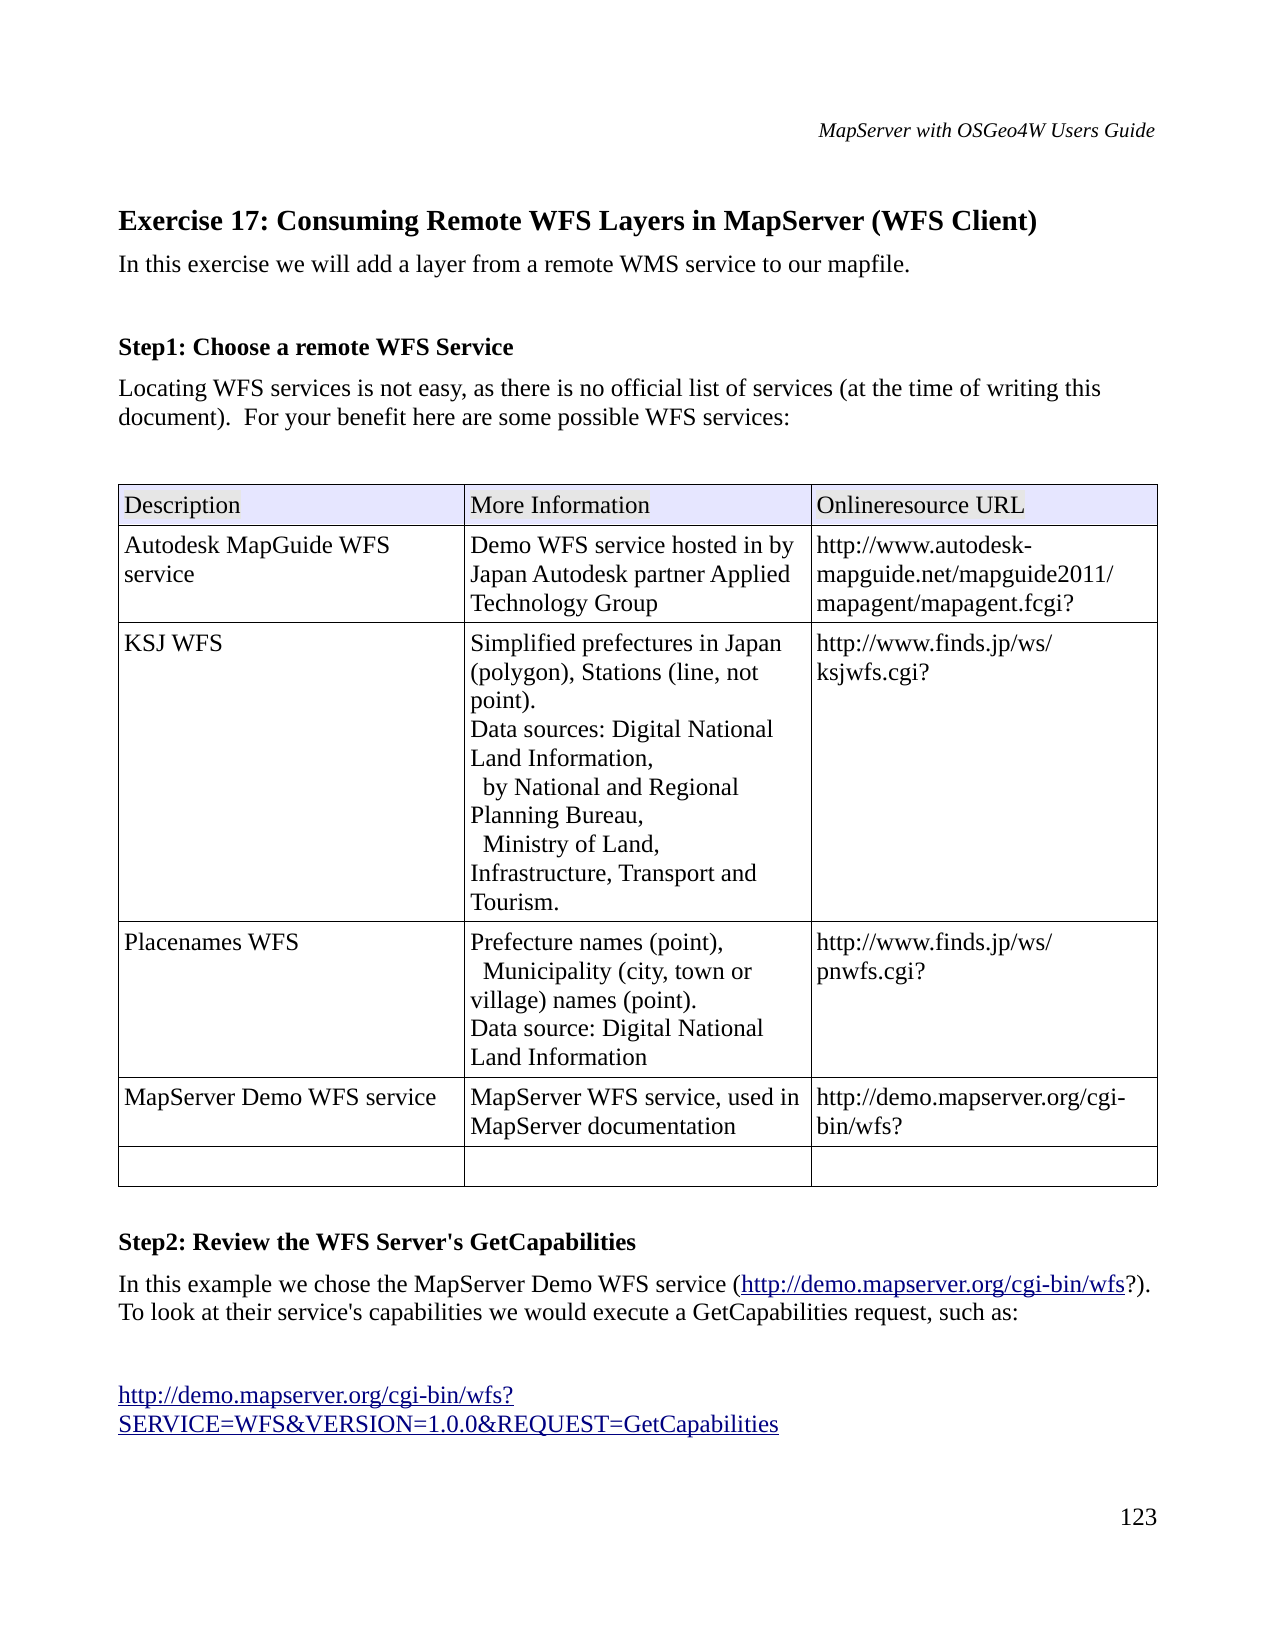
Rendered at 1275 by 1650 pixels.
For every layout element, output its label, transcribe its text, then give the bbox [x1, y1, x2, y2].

table_cell Autodesk MapGuide WFS service [119, 526, 464, 622]
subtitle Exercise 17: Consuming Remote WFS Layers in MapServer (WFS Client) [118, 203, 1157, 237]
table_header Onlineresource URL [812, 485, 1157, 524]
table_cell MapServer WFS service, used in MapServer documentation [465, 1078, 811, 1146]
text Step1: Choose a remote WFS Service [118, 332, 1157, 360]
table_cell [119, 1147, 464, 1186]
table_cell http://www.finds.jp/ws/pnwfs.cgi? [812, 922, 1157, 1077]
table_cell [465, 1147, 811, 1186]
table_header More Information [465, 485, 811, 524]
table_cell [812, 1147, 1157, 1186]
table_cell http://www.autodesk-mapguide.net/mapguide2011/mapagent/mapagent.fcgi? [812, 526, 1157, 622]
table_cell http://www.finds.jp/ws/ksjwfs.cgi? [812, 623, 1157, 921]
table_cell MapServer Demo WFS service [119, 1078, 464, 1146]
text In this exercise we will add a layer from a remote WMS service to our mapfile. [118, 249, 1157, 278]
table_cell Placenames WFS [119, 922, 464, 1077]
text In this example we chose the MapServer Demo WFS service (http://demo.mapserver.org/cgi-bin/wfs?). To look at their service's capabilities we would execute a GetCapabilities request, such as: [118, 1269, 1157, 1326]
table_header Description [119, 485, 464, 524]
text Locating WFS services is not easy, as there is no official list of services (at the time of writing this document). For your benefit here are some possible WFS services: [118, 373, 1157, 430]
table_cell Prefecture names (point), Municipality (city, town or village) names (point). Data source: Digital National Land Information [465, 922, 811, 1077]
text Step2: Review the WFS Server's GetCapabilities [118, 1227, 1157, 1256]
table_cell http://demo.mapserver.org/cgi-bin/wfs? [812, 1078, 1157, 1146]
table_cell Demo WFS service hosted in by Japan Autodesk partner Applied Technology Group [465, 526, 811, 622]
text http://demo.mapserver.org/cgi-bin/wfs?SERVICE=WFS&VERSION=1.0.0&REQUEST=GetCapabilities [118, 1380, 1157, 1437]
table_cell KSJ WFS [119, 623, 464, 921]
table_cell Simplified prefectures in Japan (polygon), Stations (line, not point). Data sources: Digital National Land Information, by National and Regional Planning Bureau, Ministry of Land, Infrastructure, Transport and Tourism. [465, 623, 811, 921]
